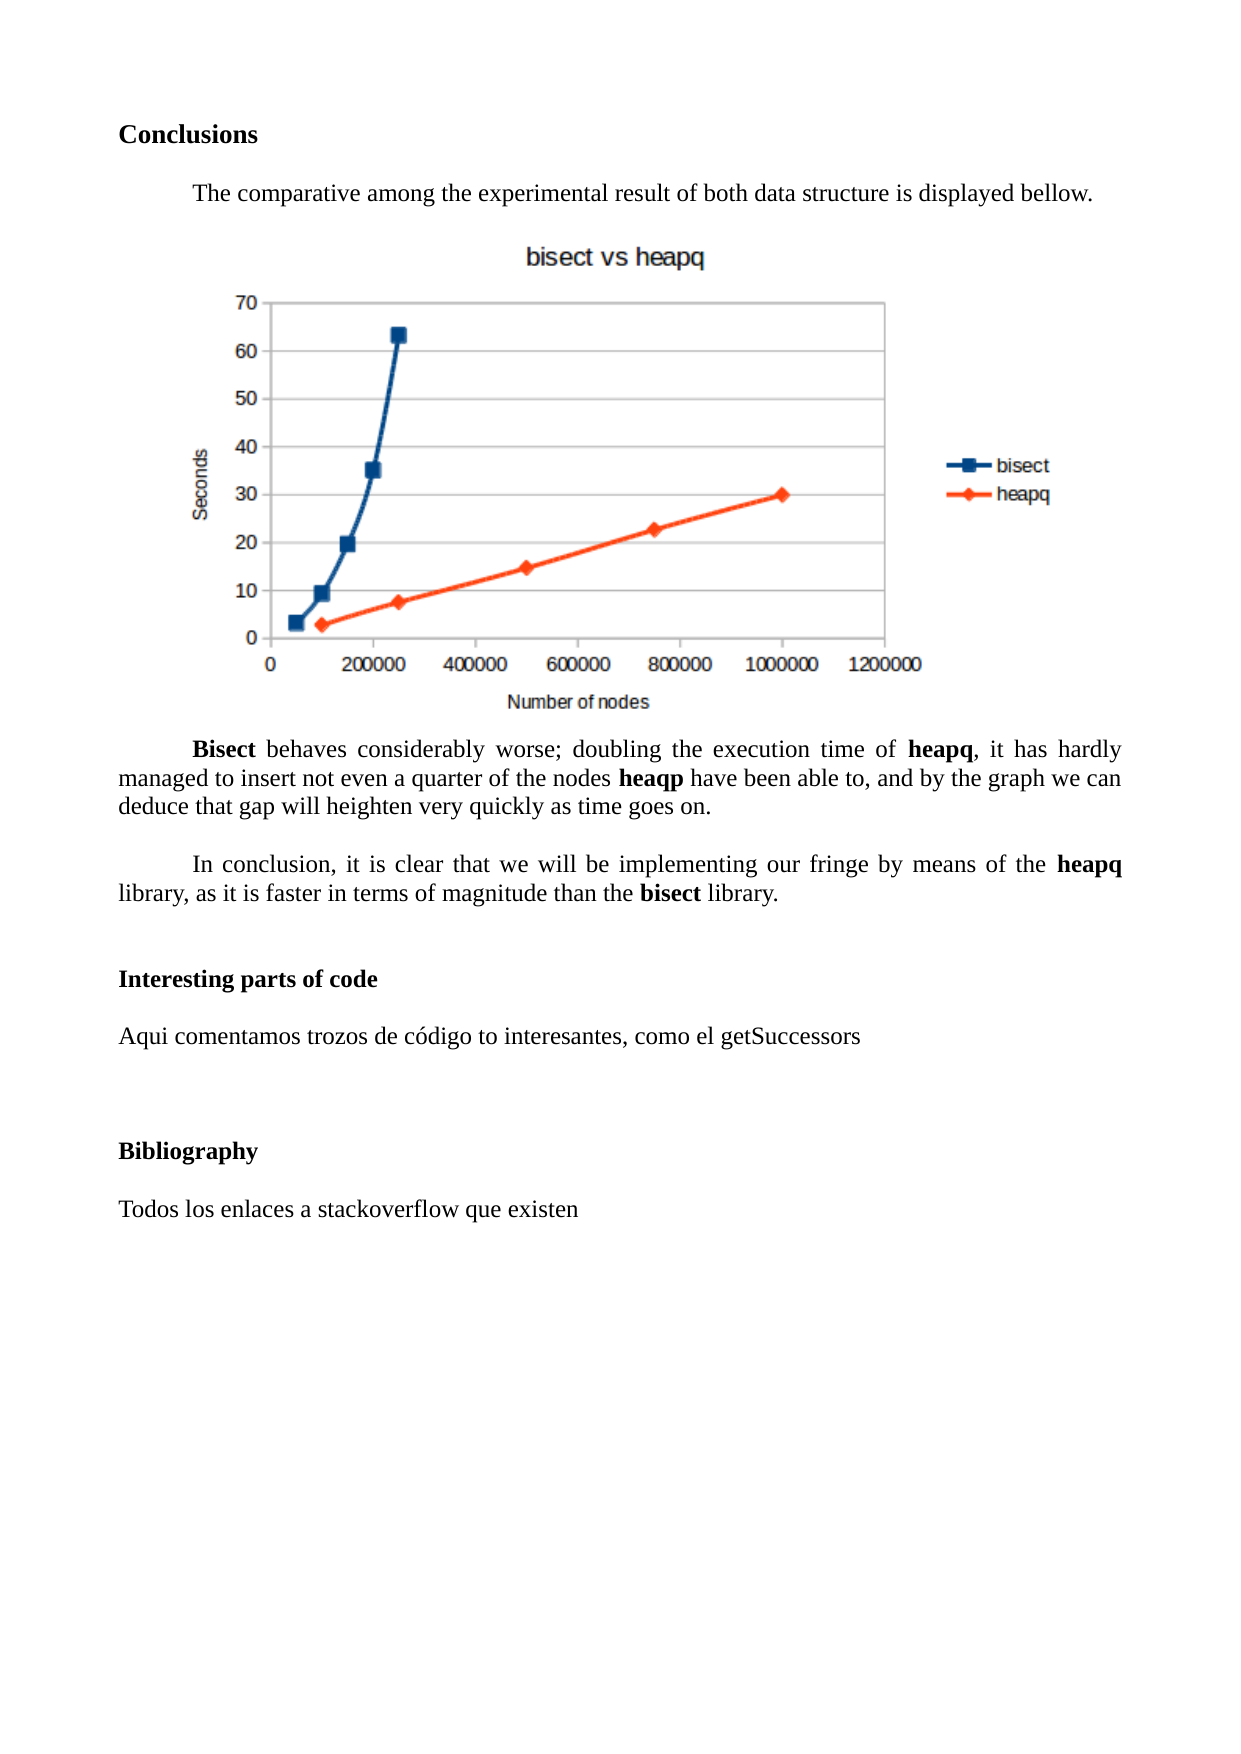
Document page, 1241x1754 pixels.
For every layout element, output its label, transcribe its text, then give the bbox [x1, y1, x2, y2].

text Todos los enlaces a stackoverflow que existen [118, 1194, 1122, 1223]
text Bibliography [118, 1136, 1122, 1165]
text Aqui comentamos trozos de código to interesantes, como el getSuccessors [118, 1021, 1122, 1050]
text The comparative among the experimental result of both data structure is displayed bellow. [118, 178, 1122, 207]
picture [179, 220, 1061, 734]
text Bisect behaves considerably worse; doubling the execution time of heapq, it has hardly managed to insert not even a quarter of the nodes heaqp have been able to, and by the graph we can deduce that gap will heighten very quickly as time goes on. [118, 207, 1122, 820]
text In conclusion, it is clear that we will be implementing our fringe by means of the heapq library, as it is faster in terms of magnitude than the bisect library. [118, 849, 1122, 906]
text Interesting parts of code [118, 964, 1122, 993]
text Conclusions [118, 118, 1122, 149]
